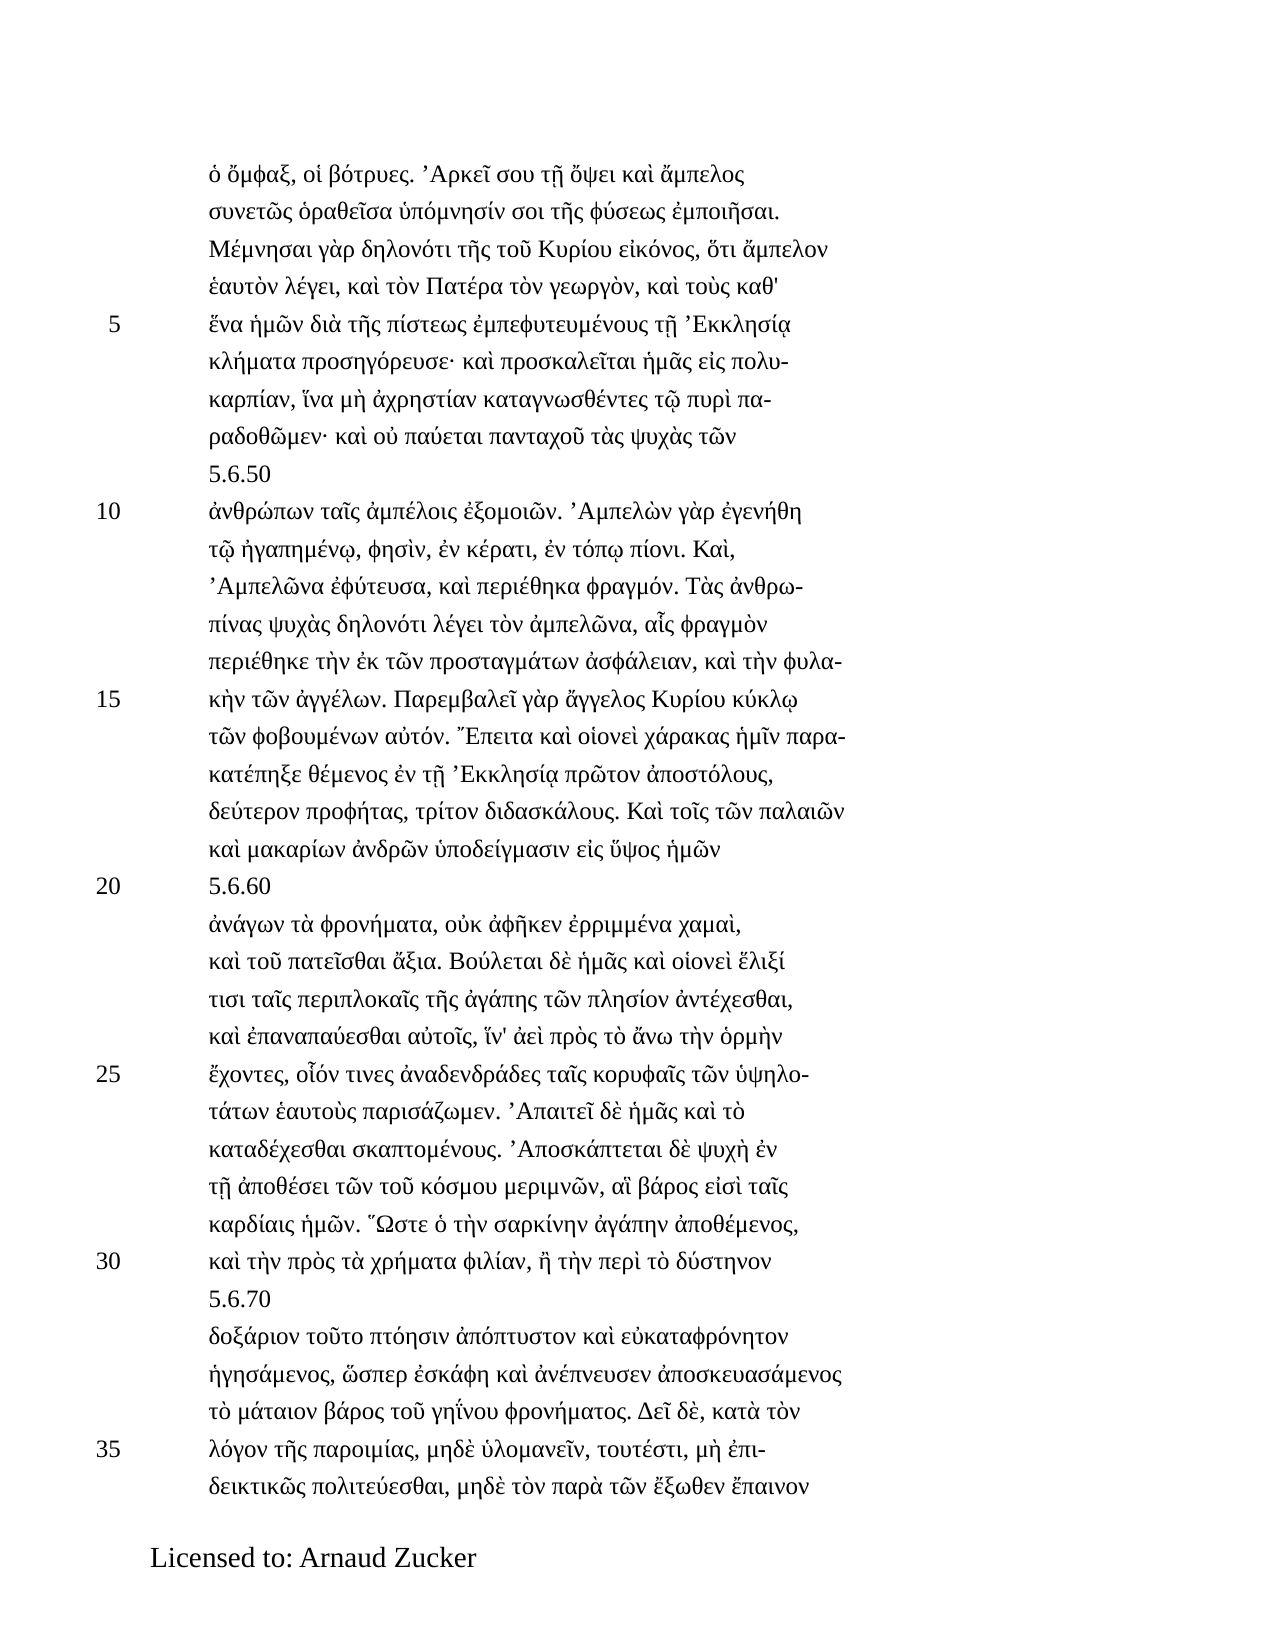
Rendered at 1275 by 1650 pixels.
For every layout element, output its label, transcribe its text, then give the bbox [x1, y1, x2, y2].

text ἀνάγων τὰ ϕρονήματα, οὐκ ἀϕῆκεν ἐρριμμένα χαμαὶ, καὶ τοῦ πατεῖσθαι ἄξια. Βούλεται δὲ ἡμᾶς καὶ οἱονεὶ ἕλιξί τισι ταῖς περιπλοκαῖς τῆς ἀγάπης τῶν πλησίον ἀντέχεσθαι, καὶ ἐπαναπαύεσθαι αὐτοῖς, ἵν' ἀεὶ πρὸς τὸ ἄνω τὴν ὁρμὴν ἔχοντες, οἷόν τινες ἀναδενδράδες ταῖς κορυϕαῖς τῶν ὑψηλο- τάτων ἑαυτοὺς παρισάζωμεν. ’Απαιτεῖ δὲ ἡμᾶς καὶ τὸ καταδέχεσθαι σκαπτομένους. ’Αποσκάπτεται δὲ ψυχὴ ἐν τῇ ἀποθέσει τῶν τοῦ κόσμου μεριμνῶν, αἳ βάρος εἰσὶ ταῖς καρδίαις ἡμῶν. ῞Ωστε ὁ τὴν σαρκίνην ἀγάπην ἀποθέμενος, καὶ τὴν πρὸς τὰ χρήματα ϕιλίαν, ἢ τὴν περὶ τὸ δύστηνον [202, 900, 1125, 1275]
text ὁ ὄμϕαξ, οἱ βότρυες. ’Αρκεῖ σου τῇ ὄψει καὶ ἄμπελος συνετῶς ὁραθεῖσα ὑπόμνησίν σοι τῆς ϕύσεως ἐμποιῆσαι. Μέμνησαι γὰρ δηλονότι τῆς τοῦ Κυρίου εἰκόνος, ὅτι ἄμπελον ἑαυτὸν λέγει, καὶ τὸν Πατέρα τὸν γεωργὸν, καὶ τοὺς καθ' ἕνα ἡμῶν διὰ τῆς πίστεως ἐμπεϕυτευμένους τῇ ’Εκκλησίᾳ κλήματα προσηγόρευσε· καὶ προσκαλεῖται ἡμᾶς εἰς πολυ- καρπίαν, ἵνα μὴ ἀχρηστίαν καταγνωσθέντες τῷ πυρὶ πα- ραδοθῶμεν· καὶ οὐ παύεται πανταχοῦ τὰς ψυχὰς τῶν [202, 150, 1125, 450]
text 5.6.60 [202, 862, 1125, 900]
text 5.6.50 [202, 450, 1125, 487]
text 5.6.70 [202, 1275, 1125, 1312]
text ἀνθρώπων ταῖς ἀμπέλοις ἐξομοιῶν. ’Αμπελὼν γὰρ ἐγενήθη τῷ ἠγαπημένῳ, ϕησὶν, ἐν κέρατι, ἐν τόπῳ πίονι. Καὶ, ’Αμπελῶνα ἐϕύτευσα, καὶ περιέθηκα ϕραγμόν. Τὰς ἀνθρω- πίνας ψυχὰς δηλονότι λέγει τὸν ἀμπελῶνα, αἷς ϕραγμὸν περιέθηκε τὴν ἐκ τῶν προσταγμάτων ἀσϕάλειαν, καὶ τὴν ϕυλα- κὴν τῶν ἀγγέλων. Παρεμβαλεῖ γὰρ ἄγγελος Κυρίου κύκλῳ τῶν ϕοβουμένων αὐτόν. ῎Επειτα καὶ οἱονεὶ χάρακας ἡμῖν παρα- κατέπηξε θέμενος ἐν τῇ ’Εκκλησίᾳ πρῶτον ἀποστόλους, δεύτερον προϕήτας, τρίτον διδασκάλους. Καὶ τοῖς τῶν παλαιῶν καὶ μακαρίων ἀνδρῶν ὑποδείγμασιν εἰς ὕψος ἡμῶν [202, 487, 1125, 862]
text δοξάριον τοῦτο πτόησιν ἀπόπτυστον καὶ εὐκαταϕρόνητον ἡγησάμενος, ὥσπερ ἐσκάϕη καὶ ἀνέπνευσεν ἀποσκευασάμενος τὸ μάταιον βάρος τοῦ γηΐνου ϕρονήματος. Δεῖ δὲ, κατὰ τὸν λόγον τῆς παροιμίας, μηδὲ ὑλομανεῖν, τουτέστι, μὴ ἐπι- δεικτικῶς πολιτεύεσθαι, μηδὲ τὸν παρὰ τῶν ἔξωθεν ἔπαινον [202, 1312, 1125, 1500]
